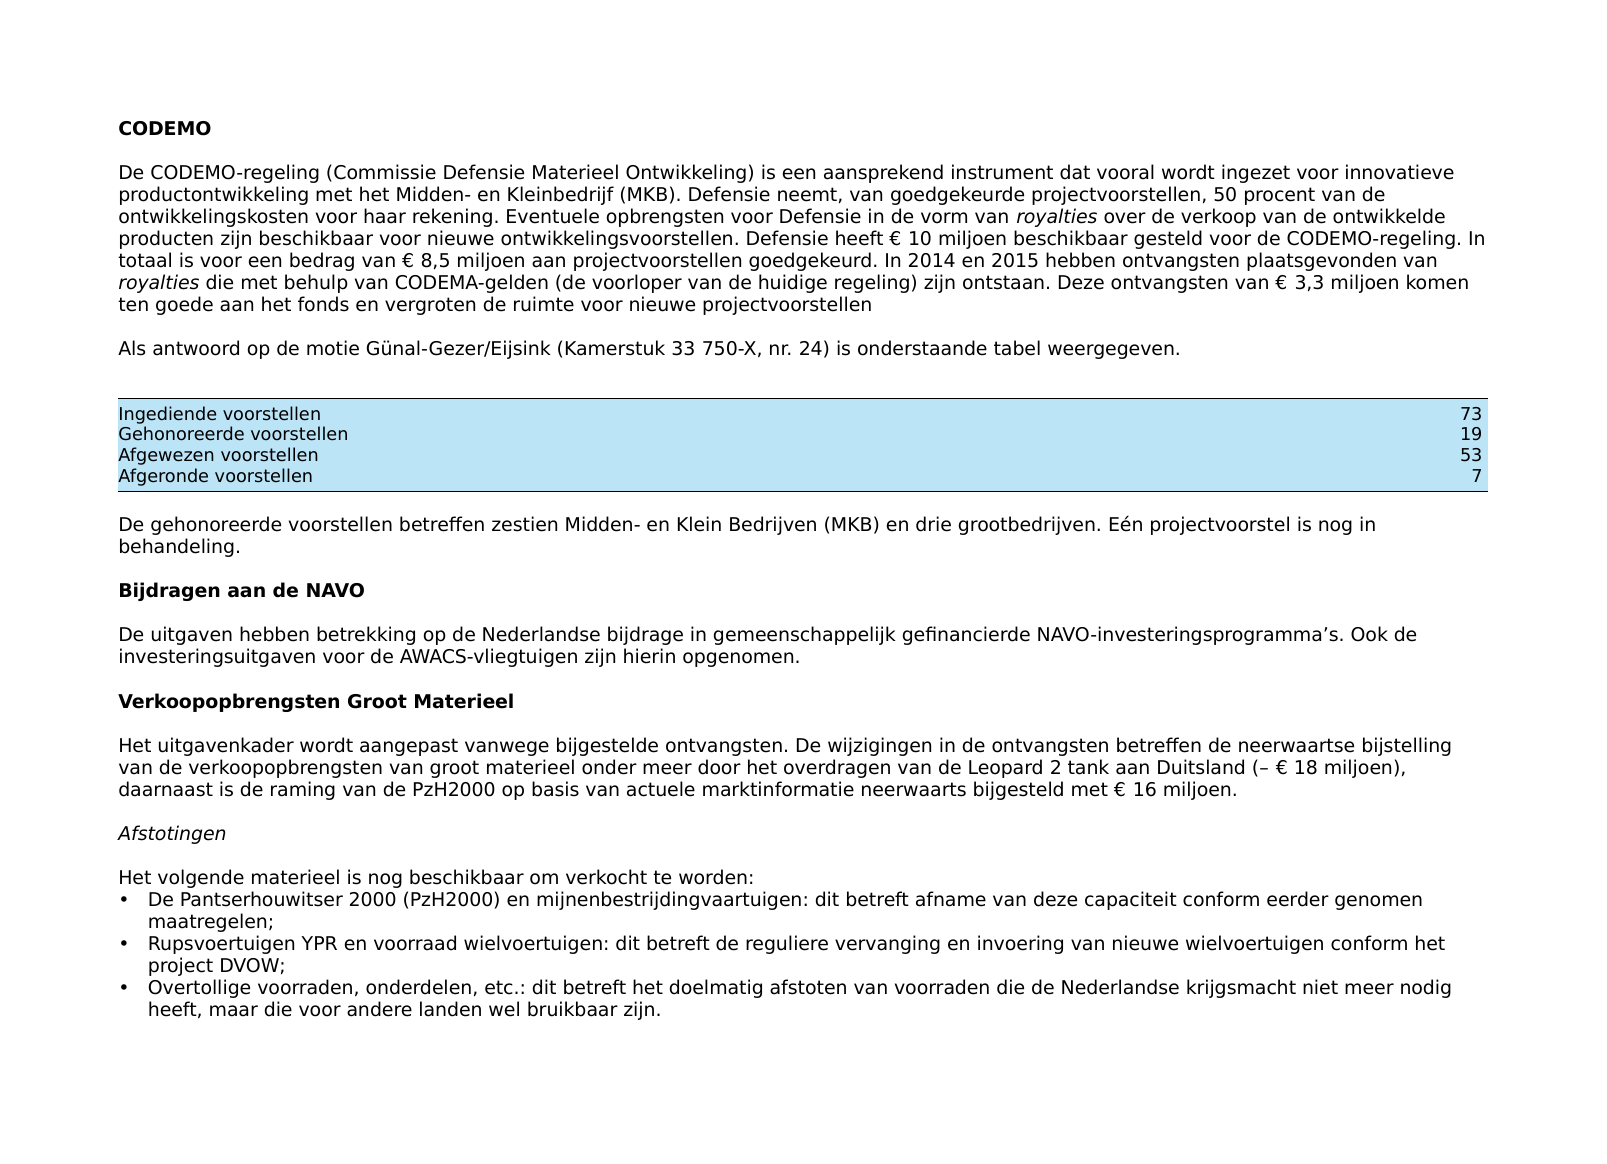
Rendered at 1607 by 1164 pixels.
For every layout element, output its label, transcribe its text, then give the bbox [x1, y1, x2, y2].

subtitle Afstotingen [118, 823, 1488, 845]
table_cell Afgeronde voorstellen [118, 466, 1214, 491]
subtitle CODEMO [118, 118, 1488, 140]
subtitle Verkoopopbrengsten Groot Materieel [118, 691, 1488, 712]
table_cell Afgewezen voorstellen [118, 445, 1214, 466]
text De CODEMO-regeling (Commissie Defensie Materieel Ontwikkeling) is een aansprekend instrument dat vooral wordt ingezet voor innovatieve productontwikkeling met het Midden- en Kleinbedrijf (MKB). Defensie neemt, van goedgekeurde projectvoorstellen, 50 procent van de ontwikkelingskosten voor haar rekening. Eventuele opbrengsten voor Defensie in de vorm van royalties over de verkoop van de ontwikkelde producten zijn beschikbaar voor nieuwe ontwikkelingsvoorstellen. Defensie heeft € 10 miljoen beschikbaar gesteld voor de CODEMO-regeling. In totaal is voor een bedrag van € 8,5 miljoen aan projectvoorstellen goedgekeurd. In 2014 en 2015 hebben ontvangsten plaatsgevonden van royalties die met behulp van CODEMA-gelden (de voorloper van de huidige regeling) zijn ontstaan. Deze ontvangsten van € 3,3 miljoen komen ten goede aan het fonds en vergroten de ruimte voor nieuwe projectvoorstellen [118, 162, 1488, 316]
table_cell Gehonoreerde voorstellen [118, 424, 1214, 445]
text • Overtollige voorraden, onderdelen, etc.: dit betreft het doelmatig afstoten van voorraden die de Nederlandse krijgsmacht niet meer nodig heeft, maar die voor andere landen wel bruikbaar zijn. [118, 977, 1488, 1021]
text Als antwoord op de motie Günal-Gezer/Eijsink (Kamerstuk 33 750-X, nr. 24) is onderstaande tabel weergegeven. [118, 338, 1488, 360]
text Het volgende materieel is nog beschikbaar om verkocht te worden: [118, 867, 1488, 889]
text De gehonoreerde voorstellen betreffen zestien Midden- en Klein Bedrijven (MKB) en drie grootbedrijven. Eén projectvoorstel is nog in behandeling. [118, 514, 1488, 558]
table_cell 73 [1214, 399, 1488, 424]
table_cell 7 [1214, 466, 1488, 491]
text De uitgaven hebben betrekking op de Nederlandse bijdrage in gemeenschappelijk gefinancierde NAVO-investeringsprogramma’s. Ook de investeringsuitgaven voor de AWACS-vliegtuigen zijn hierin opgenomen. [118, 624, 1488, 668]
text • Rupsvoertuigen YPR en voorraad wielvoertuigen: dit betreft de reguliere vervanging en invoering van nieuwe wielvoertuigen conform het project DVOW; [118, 933, 1488, 977]
table_cell 53 [1214, 445, 1488, 466]
text Het uitgavenkader wordt aangepast vanwege bijgestelde ontvangsten. De wijzigingen in de ontvangsten betreffen de neerwaartse bijstelling van de verkoopopbrengsten van groot materieel onder meer door het overdragen van de Leopard 2 tank aan Duitsland (– € 18 miljoen), daarnaast is de raming van de PzH2000 op basis van actuele marktinformatie neerwaarts bijgesteld met € 16 miljoen. [118, 735, 1488, 801]
table_cell Ingediende voorstellen [118, 399, 1214, 424]
subtitle Bijdragen aan de NAVO [118, 580, 1488, 602]
table_header CODEMO [118, 382, 1488, 398]
text • De Pantserhouwitser 2000 (PzH2000) en mijnenbestrijdingvaartuigen: dit betreft afname van deze capaciteit conform eerder genomen maatregelen; [118, 889, 1488, 933]
table_cell 19 [1214, 424, 1488, 445]
